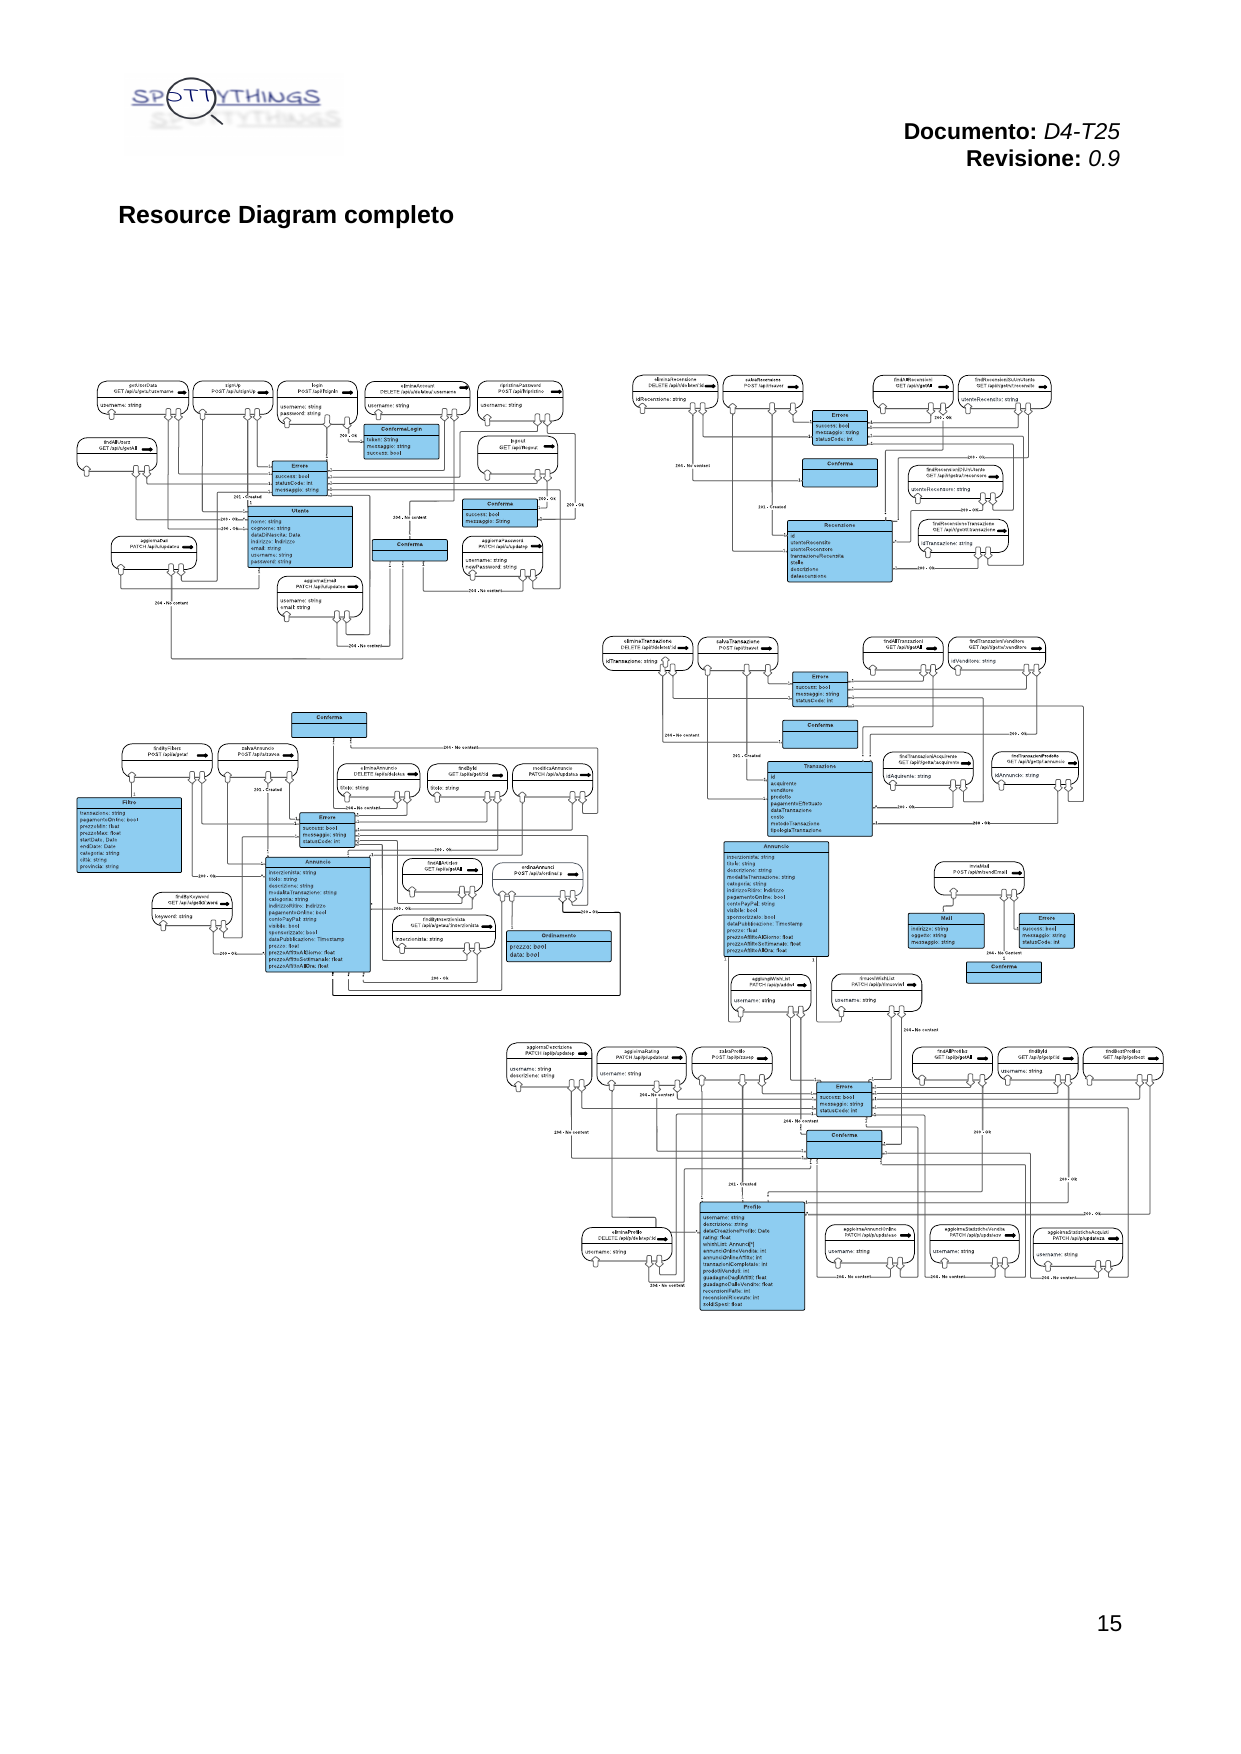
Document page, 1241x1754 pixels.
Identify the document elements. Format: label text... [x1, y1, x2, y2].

subtitle Resource Diagram completo [118, 200, 1122, 229]
picture [123, 73, 345, 156]
